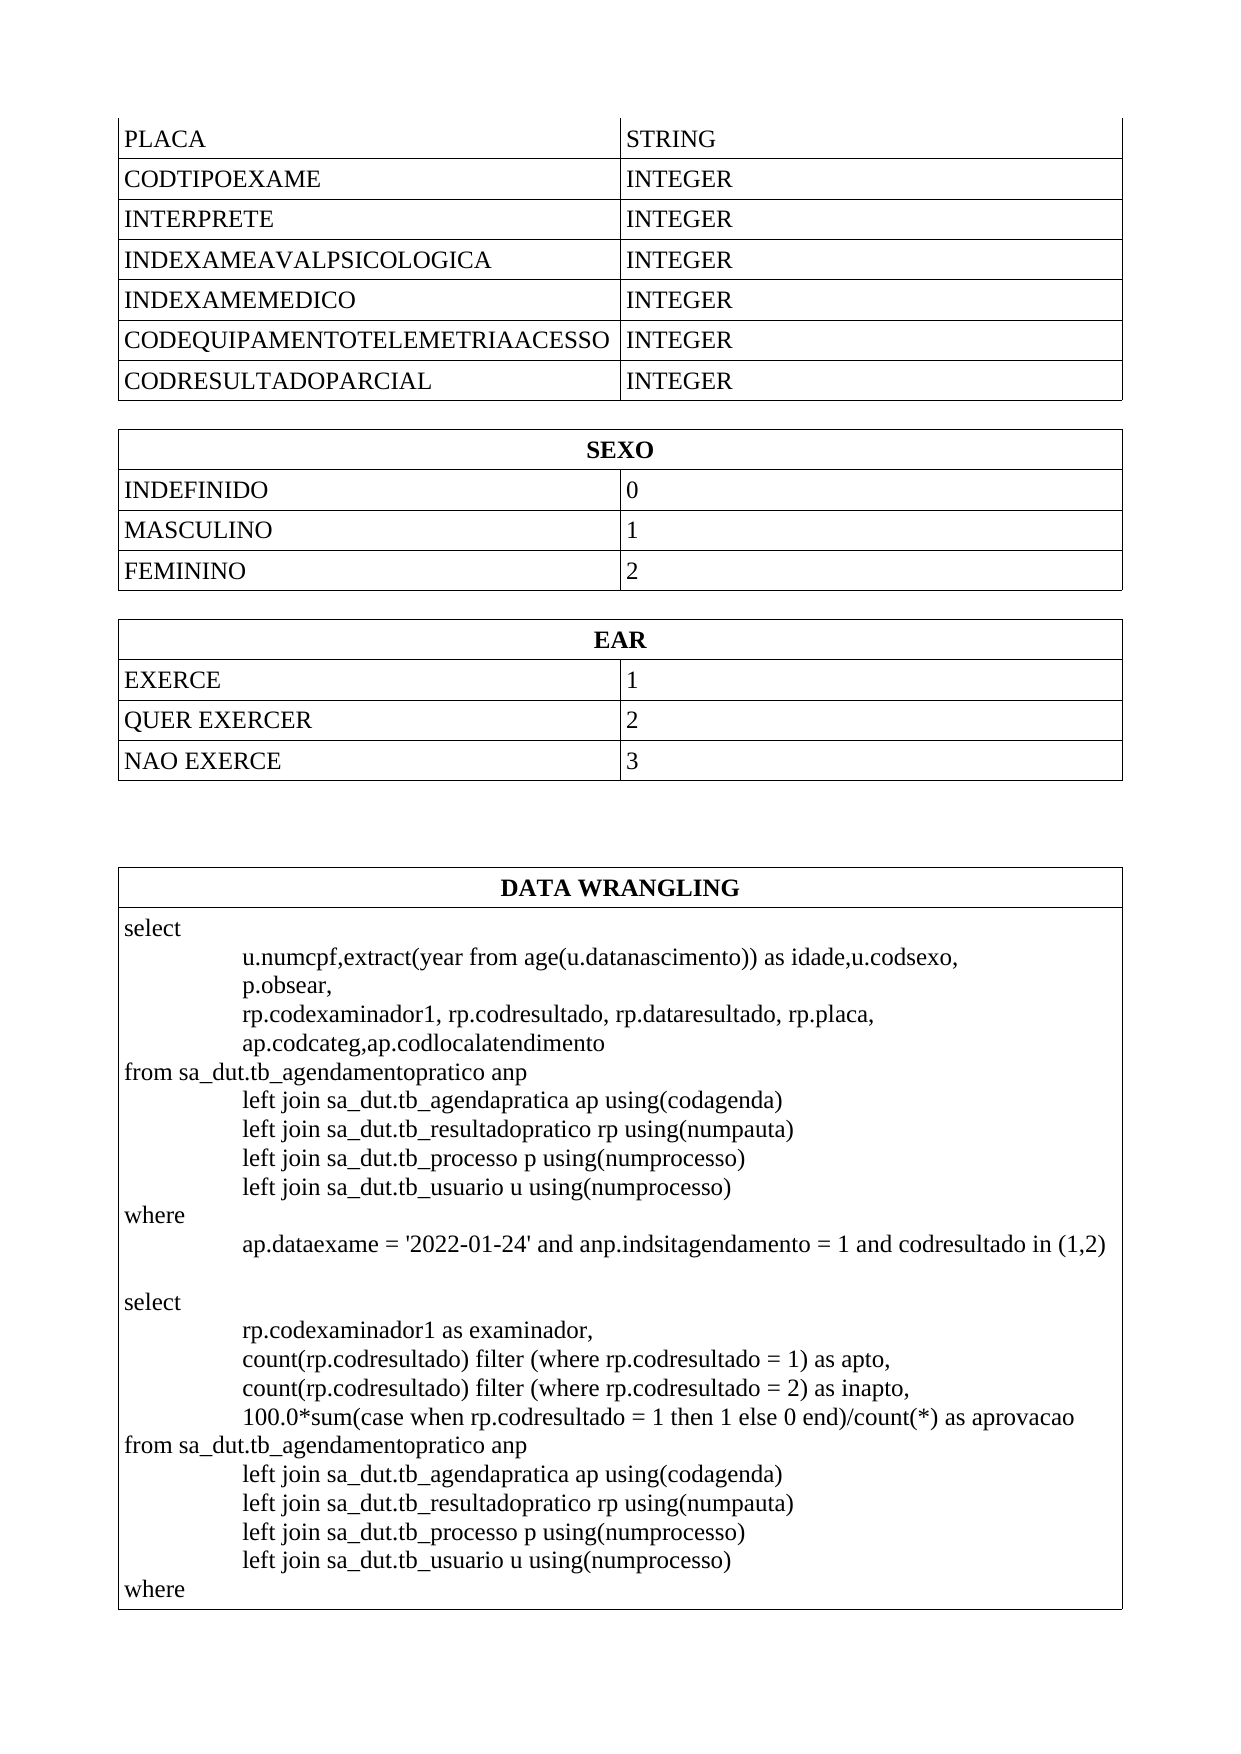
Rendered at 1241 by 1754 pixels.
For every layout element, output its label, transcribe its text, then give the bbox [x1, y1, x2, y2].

table_cell MASCULINO [119, 511, 620, 550]
table_cell 3 [621, 741, 1122, 780]
table_cell INTEGER [621, 200, 1122, 239]
table_header SEXO [119, 430, 1122, 469]
table_cell INTERPRETE [119, 200, 620, 239]
table_cell QUER EXERCER [119, 701, 620, 740]
table_cell INTEGER [621, 240, 1122, 279]
table_cell INDEXAMEAVALPSICOLOGICA [119, 240, 620, 279]
table_cell PLACA [119, 118, 620, 158]
table_header EAR [119, 620, 1122, 659]
table_cell 2 [621, 551, 1122, 590]
table_cell INDEFINIDO [119, 470, 620, 510]
table_cell INTEGER [621, 361, 1122, 400]
table_cell EXERCE [119, 660, 620, 700]
table_cell NAO EXERCE [119, 741, 620, 780]
table_cell CODRESULTADOPARCIAL [119, 361, 620, 400]
table_cell 1 [621, 660, 1122, 700]
table_cell INDEXAMEMEDICO [119, 280, 620, 320]
table_cell 2 [621, 701, 1122, 740]
table_cell STRING [621, 118, 1122, 158]
table_cell INTEGER [621, 321, 1122, 360]
table_cell INTEGER [621, 280, 1122, 320]
table_header DATA WRANGLING [119, 868, 1122, 907]
table_cell FEMININO [119, 551, 620, 590]
table_cell CODTIPOEXAME [119, 159, 620, 199]
table_cell CODEQUIPAMENTOTELEMETRIAACESSO [119, 321, 620, 360]
table_cell 1 [621, 511, 1122, 550]
table_cell 0 [621, 470, 1122, 510]
table_cell INTEGER [621, 159, 1122, 199]
table_cell select u.numcpf,extract(year from age(u.datanascimento)) as idade,u.codsexo, p.obsear, rp.codexaminador1, rp.codresultado, rp.dataresultado, rp.placa, ap.codcateg,ap.codlocalatendimento from sa_dut.tb_agendamentopratico anp left join sa_dut.tb_agendapratica ap using(codagenda) left join sa_dut.tb_resultadopratico rp using(numpauta) left join sa_dut.tb_processo p using(numprocesso) left join sa_dut.tb_usuario u using(numprocesso) where ap.dataexame = '2022-01-24' and anp.indsitagendamento = 1 and codresultado in (1,2) select rp.codexaminador1 as examinador, count(rp.codresultado) filter (where rp.codresultado = 1) as apto, count(rp.codresultado) filter (where rp.codresultado = 2) as inapto, 100.0*sum(case when rp.codresultado = 1 then 1 else 0 end)/count(*) as aprovacao from sa_dut.tb_agendamentopratico anp left join sa_dut.tb_agendapratica ap using(codagenda) left join sa_dut.tb_resultadopratico rp using(numpauta) left join sa_dut.tb_processo p using(numprocesso) left join sa_dut.tb_usuario u using(numprocesso) where [119, 908, 1122, 1609]
